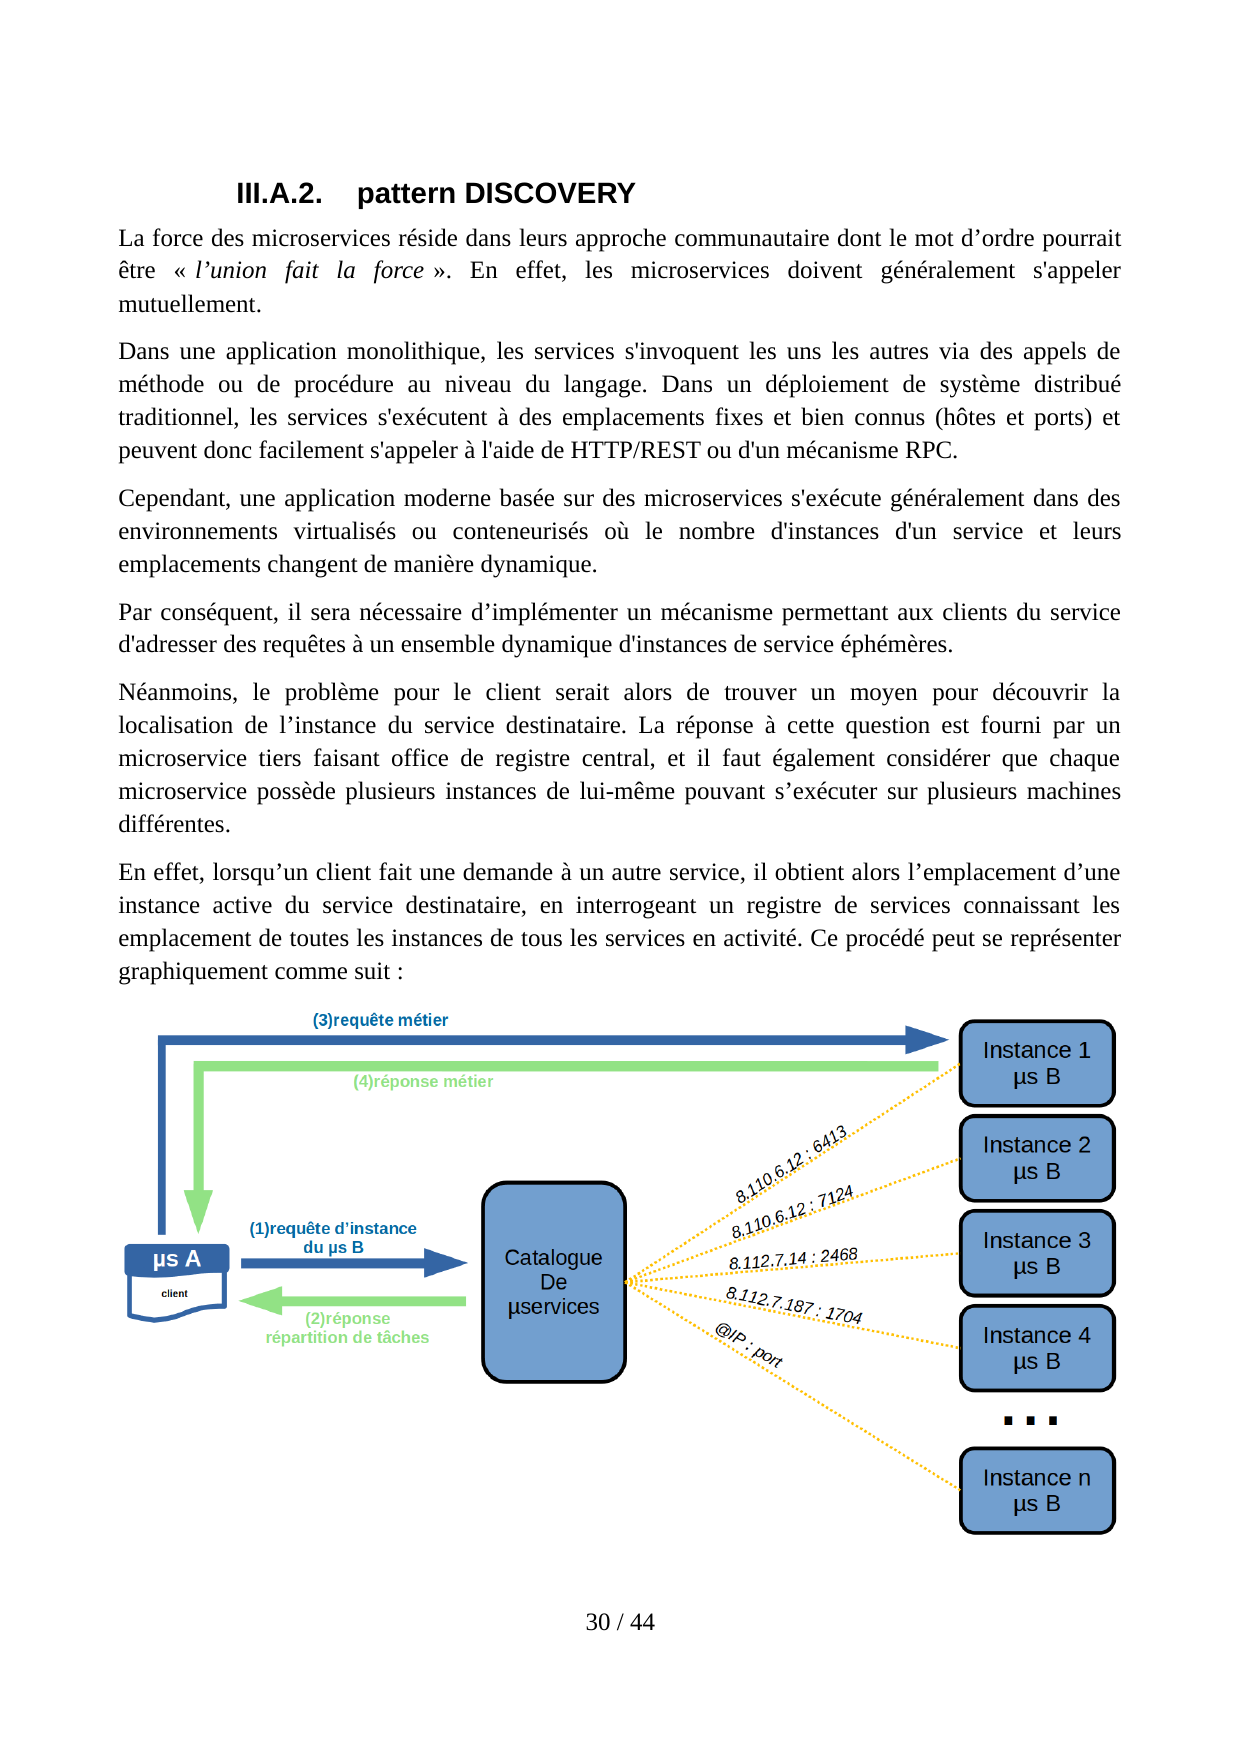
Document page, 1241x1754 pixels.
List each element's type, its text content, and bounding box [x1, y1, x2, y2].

picture [118, 1003, 1123, 1536]
text Dans une application monolithique, les services s'invoquent les uns les autres via des appels de méthode ou de procédure au niveau du langage. Dans un déploiement de système distribué traditionnel, les services s'exécutent à des emplacements fixes et bien connus (hôtes et ports) et peuvent donc facilement s'appeler à l'aide de HTTP/REST ou d'un mécanisme RPC. [118, 336, 1122, 464]
text Cependant, une application moderne basée sur des microservices s'exécute généralement dans des environnements virtualisés ou conteneurisés où le nombre d'instances d'un service et leurs emplacements changent de manière dynamique. [118, 483, 1122, 578]
subtitle pattern DISCOVERY [118, 176, 1122, 210]
text Par conséquent, il sera nécessaire d’implémenter un mécanisme permettant aux clients du service d'adresser des requêtes à un ensemble dynamique d'instances de service éphémères. [118, 597, 1122, 658]
text La force des microservices réside dans leurs approche communautaire dont le mot d’ordre pourrait être « l’union fait la force ». En effet, les microservices doivent généralement s'appeler mutuellement. [118, 223, 1122, 317]
text En effet, lorsqu’un client fait une demande à un autre service, il obtient alors l’emplacement d’une instance active du service destinataire, en interrogeant un registre de services connaissant les emplacement de toutes les instances de tous les services en activité. Ce procédé peut se représenter graphiquement comme suit : [118, 857, 1122, 985]
text Néanmoins, le problème pour le client serait alors de trouver un moyen pour découvrir la localisation de l’instance du service destinataire. La réponse à cette question est fourni par un microservice tiers faisant office de registre central, et il faut également considérer que chaque microservice possède plusieurs instances de lui-même pouvant s’exécuter sur plusieurs machines différentes. [118, 677, 1122, 838]
